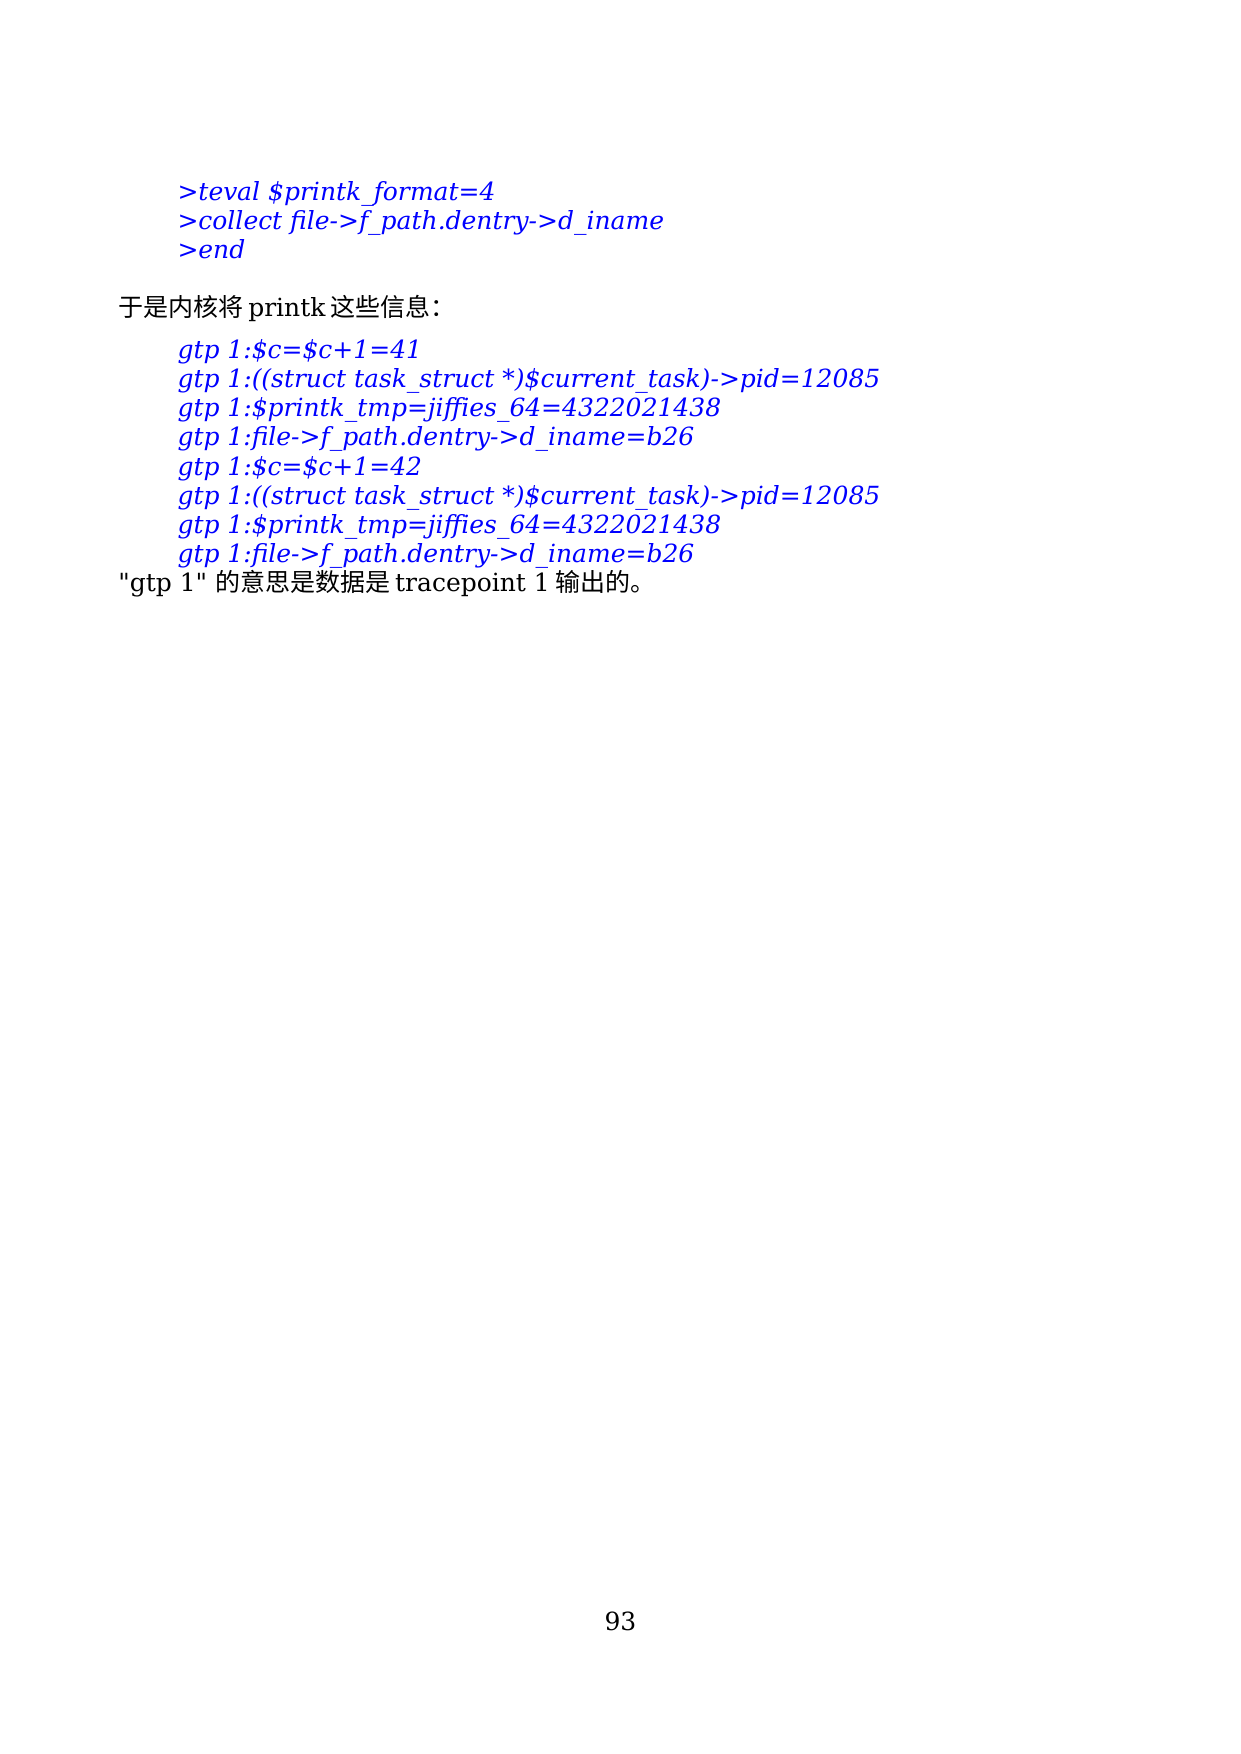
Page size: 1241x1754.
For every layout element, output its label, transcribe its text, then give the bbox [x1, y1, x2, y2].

text gtp 1:$c=$c+1=41 [177, 335, 1063, 364]
text >end [177, 235, 1063, 264]
text gtp 1:$c=$c+1=42 [177, 452, 1063, 481]
text "gtp 1" 的意思是数据是tracepoint 1输出的。 [118, 568, 1122, 598]
text gtp 1:$printk_tmp=jiffies_64=4322021438 [177, 393, 1063, 423]
text gtp 1:file->f_path.dentry->d_iname=b26 [177, 423, 1063, 452]
text gtp 1:((struct task_struct *)$current_task)->pid=12085 [177, 481, 1063, 510]
text gtp 1:file->f_path.dentry->d_iname=b26 [177, 539, 1063, 568]
text >teval $printk_format=4 [177, 177, 1063, 206]
text gtp 1:$printk_tmp=jiffies_64=4322021438 [177, 510, 1063, 539]
text gtp 1:((struct task_struct *)$current_task)->pid=12085 [177, 364, 1063, 393]
text >collect file->f_path.dentry->d_iname [177, 206, 1063, 235]
text 于是内核将printk这些信息： [118, 293, 1122, 323]
